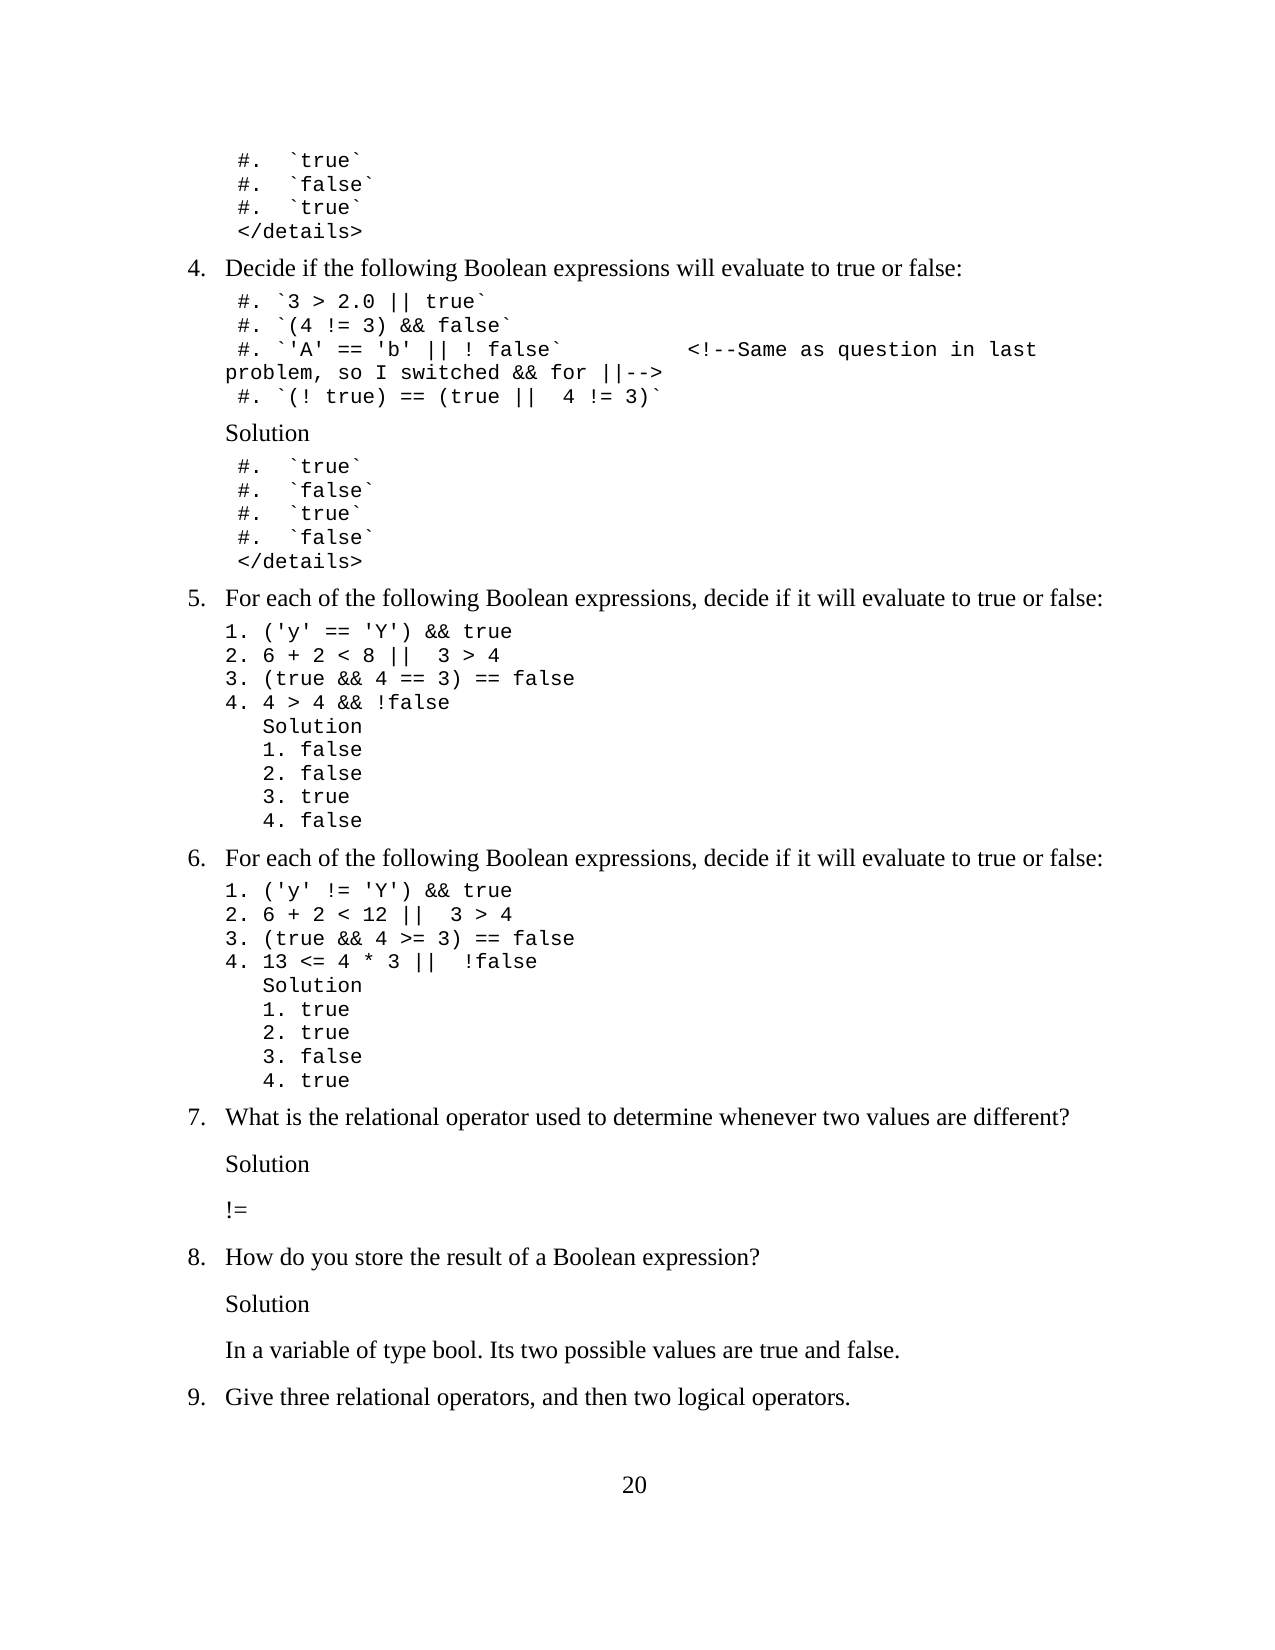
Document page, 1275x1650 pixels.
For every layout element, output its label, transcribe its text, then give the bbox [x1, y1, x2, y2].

list Give three relational operators, and then two logical operators. [187, 1382, 1125, 1411]
list false [262, 1046, 1125, 1070]
list </details> [187, 221, 1125, 244]
list For each of the following Boolean expressions, decide if it will evaluate to true or false: [187, 843, 1125, 872]
list Solution [225, 975, 1125, 999]
list 6 + 2 < 8 || 3 > 4 [225, 645, 1125, 668]
list What is the relational operator used to determine whenever two values are different? [187, 1102, 1125, 1131]
list false [262, 810, 1125, 834]
list #. `true` [187, 503, 1125, 527]
list #. `false` [187, 527, 1125, 551]
list (true && 4 == 3) == false [225, 668, 1125, 692]
list Solution [187, 418, 1125, 447]
list #. `3 > 2.0 || true` [187, 291, 1125, 315]
list (true && 4 >= 3) == false [225, 928, 1125, 951]
list true [262, 999, 1125, 1022]
list In a variable of type bool. Its two possible values are true and false. [187, 1336, 1125, 1364]
list #. `false` [187, 174, 1125, 197]
list ('y' != 'Y') && true [225, 881, 1125, 904]
list Solution [225, 716, 1125, 739]
list #. `false` [187, 480, 1125, 503]
list #. `'A' == 'b' || ! false` <!--Same as question in last problem, so I switched && for ||--> [187, 338, 1125, 386]
list false [262, 739, 1125, 763]
list ('y' == 'Y') && true [225, 621, 1125, 645]
list Solution [187, 1289, 1125, 1318]
list Solution [187, 1149, 1125, 1178]
list true [262, 1070, 1125, 1093]
list true [262, 787, 1125, 810]
list #. `(! true) == (true || 4 != 3)` [187, 386, 1125, 409]
list How do you store the result of a Boolean expression? [187, 1242, 1125, 1271]
list For each of the following Boolean expressions, decide if it will evaluate to true or false: [187, 583, 1125, 612]
list #. `true` [187, 456, 1125, 480]
list #. `true` [187, 150, 1125, 174]
list #. `true` [187, 197, 1125, 221]
list Decide if the following Boolean expressions will evaluate to true or false: [187, 253, 1125, 282]
list false [262, 763, 1125, 787]
list </details> [187, 551, 1125, 574]
list 4 > 4 && !false [225, 692, 1125, 716]
list #. `(4 != 3) && false` [187, 315, 1125, 338]
list true [262, 1022, 1125, 1046]
list != [187, 1196, 1125, 1224]
list 6 + 2 < 12 || 3 > 4 [225, 904, 1125, 928]
list 13 <= 4 * 3 || !false [225, 951, 1125, 975]
